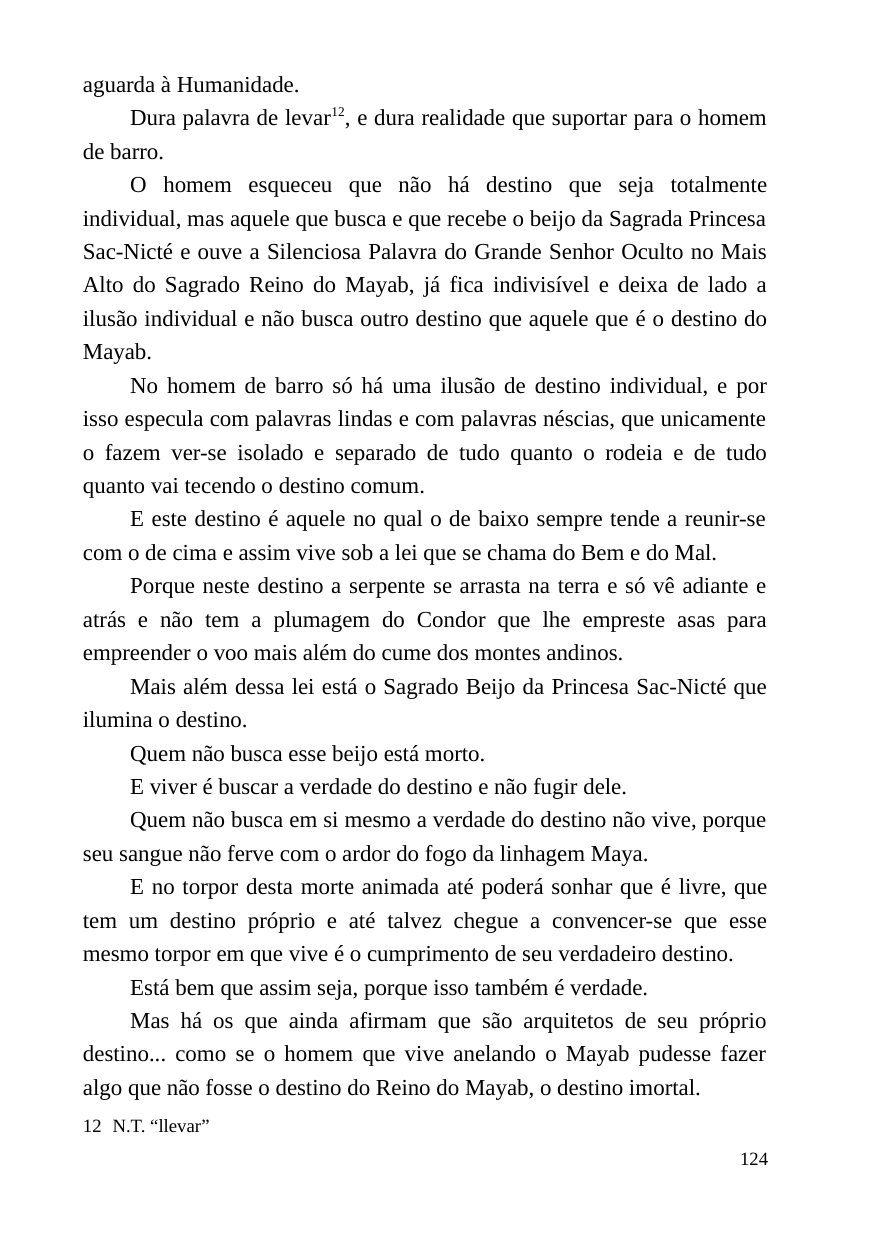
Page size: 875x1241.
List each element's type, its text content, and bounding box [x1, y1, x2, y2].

text Está bem que assim seja, porque isso também é verdade. [83, 974, 768, 1000]
text E viver é buscar a verdade do destino e não fugir dele. [83, 773, 768, 799]
text Mais além dessa lei está o Sagrado Beijo da Princesa Sac-Nicté que ilumina o destino. [83, 673, 768, 732]
text Mas há os que ainda afirmam que são arquitetos de seu próprio destino... como se o homem que vive anelando o Mayab pudesse fazer algo que não fosse o destino do Reino do Mayab, o destino imortal. [83, 1007, 768, 1100]
text E este destino é aquele no qual o de baixo sempre tende a reunir-se com o de cima e assim vive sob a lei que se chama do Bem e do Mal. [83, 506, 768, 565]
text O homem esqueceu que não há destino que seja totalmente individual, mas aquele que busca e que recebe o beijo da Sagrada Princesa Sac-Nicté e ouve a Silenciosa Palavra do Grande Senhor Oculto no Mais Alto do Sagrado Reino do Mayab, já fica indivisível e deixa de lado a ilusão individual e não busca outro destino que aquele que é o destino do Mayab. [83, 171, 768, 365]
text Quem não busca em si mesmo a verdade do destino não vive, porque seu sangue não ferve com o ardor do fogo da linhagem Maya. [83, 806, 768, 866]
text No homem de barro só há uma ilusão de destino individual, e por isso especula com palavras lindas e com palavras néscias, que unicamente o fazem ver-se isolado e separado de tudo quanto o rodeia e de tudo quanto vai tecendo o destino comum. [83, 372, 768, 498]
text E no torpor desta morte animada até poderá sonhar que é livre, que tem um destino próprio e até talvez chegue a convencer-se que esse mesmo torpor em que vive é o cumprimento de seu verdadeiro destino. [83, 873, 768, 967]
text Porque neste destino a serpente se arrasta na terra e só vê adiante e atrás e não tem a plumagem do Condor que lhe empreste asas para empreender o voo mais além do cume dos montes andinos. [83, 572, 768, 666]
text Quem não busca esse beijo está morto. [83, 739, 768, 766]
text Dura palavra de levar, e dura realidade que suportar para o homem de barro. [83, 104, 768, 164]
text N.T. “llevar” [83, 1114, 768, 1136]
text aguarda à Humanidade. [83, 71, 768, 97]
